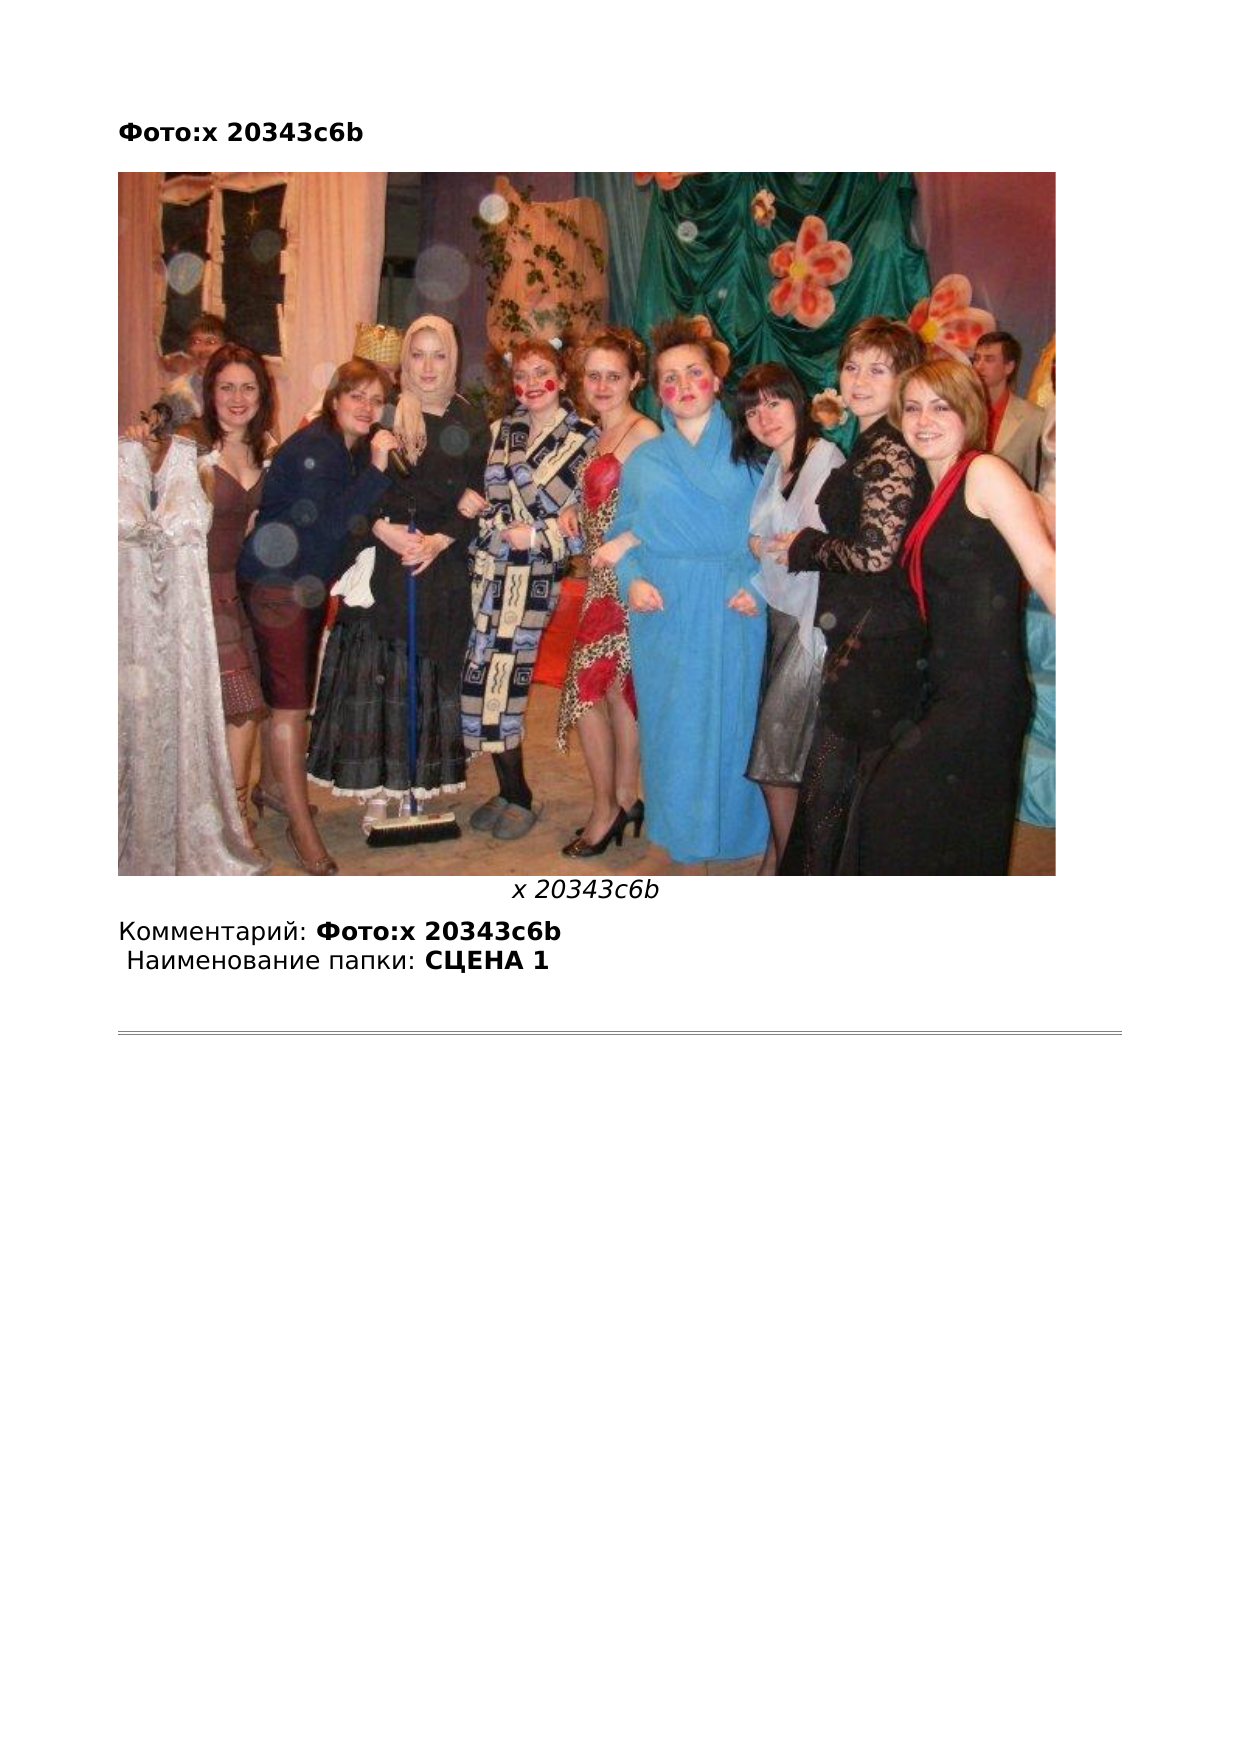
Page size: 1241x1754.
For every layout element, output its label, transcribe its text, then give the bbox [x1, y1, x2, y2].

text Комментарий: Фото:x 20343c6b Наименование папки: СЦЕНА 1 [118, 917, 1122, 1004]
picture [118, 172, 1056, 876]
subtitle Фото:x 20343c6b [118, 118, 1122, 147]
text x 20343c6b [118, 876, 1056, 904]
